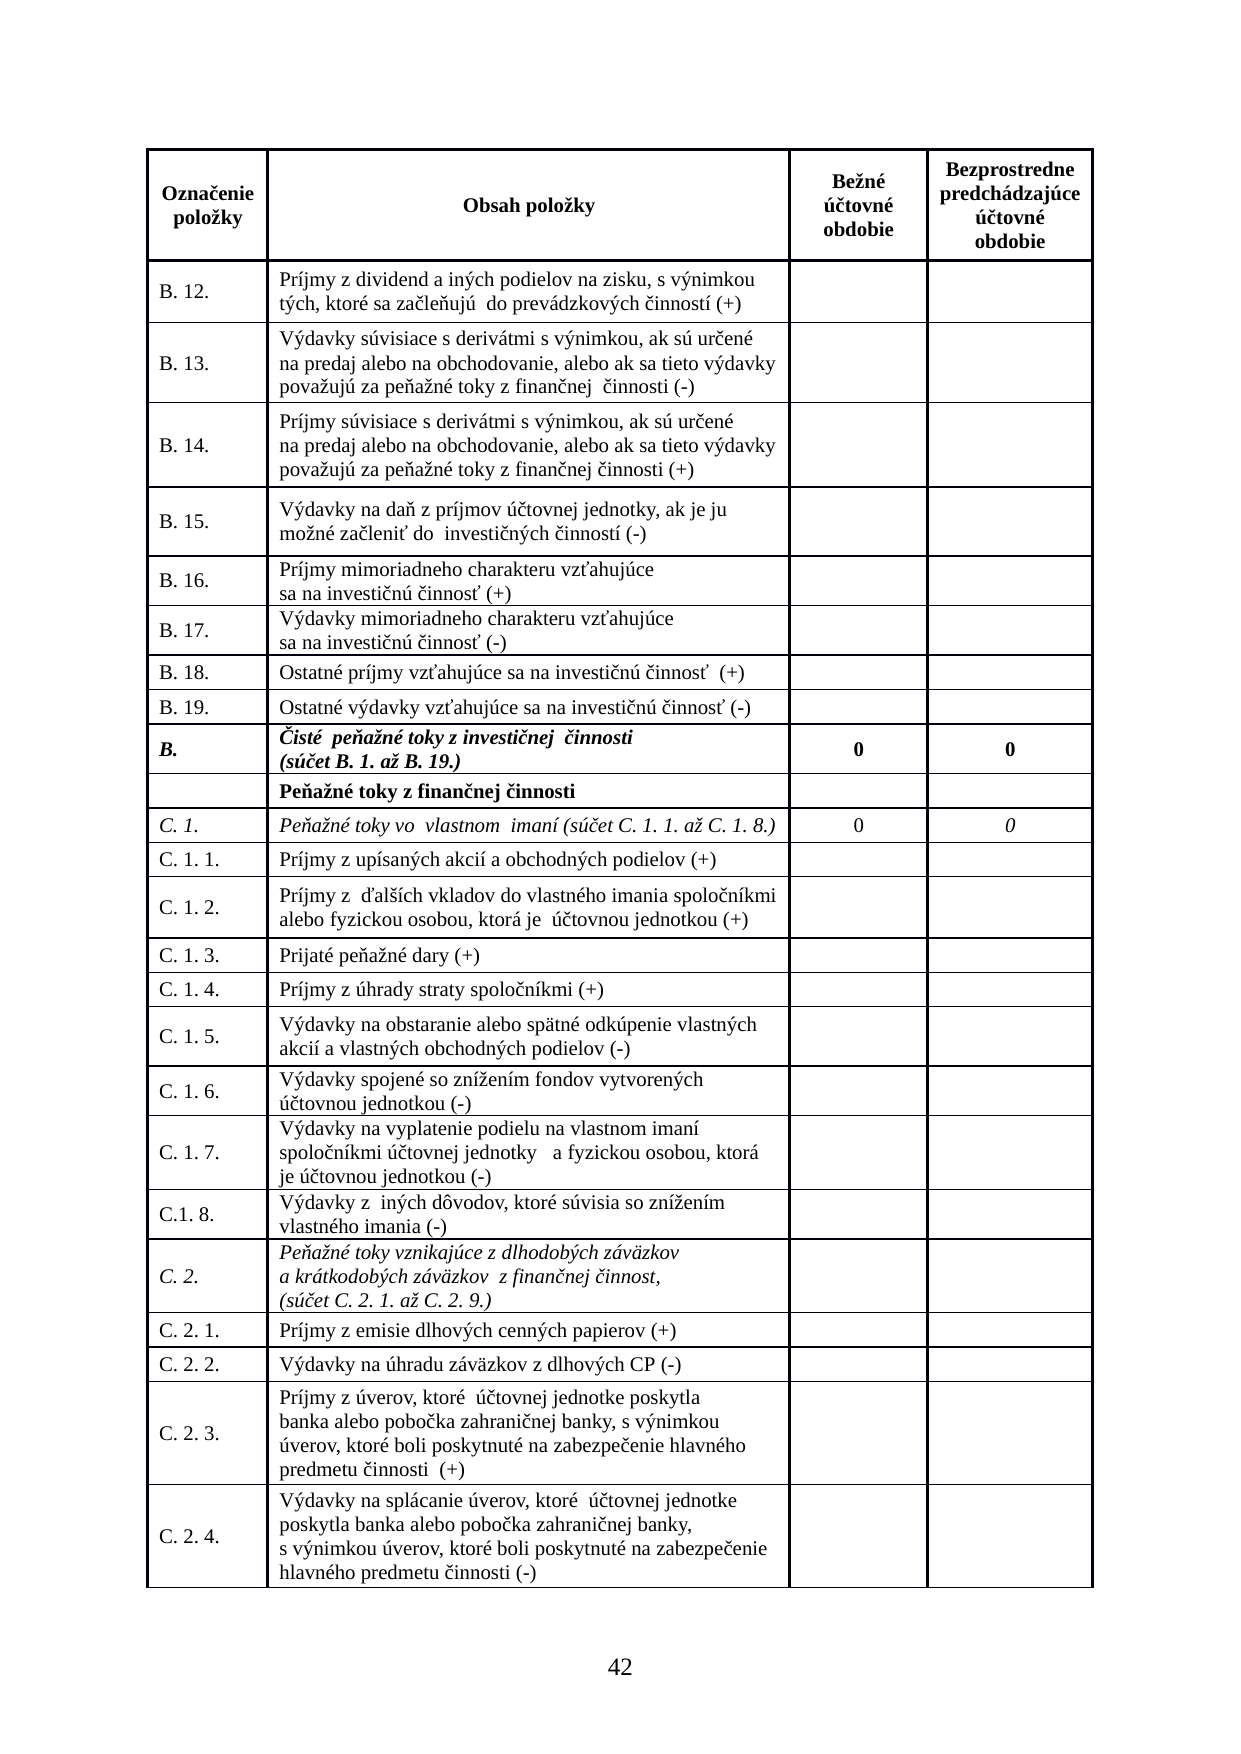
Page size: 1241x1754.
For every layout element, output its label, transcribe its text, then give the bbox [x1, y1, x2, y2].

table_cell [791, 1382, 926, 1484]
table_cell [791, 606, 926, 654]
table_cell [791, 1190, 926, 1238]
table_cell 0 [791, 725, 926, 773]
table_cell C. 1. 2. [149, 877, 266, 937]
table_cell [929, 690, 1091, 723]
table_cell C. 1. 3. [149, 939, 266, 971]
table_cell [149, 774, 266, 807]
table_cell C. 2. 3. [149, 1382, 266, 1484]
table_cell [791, 488, 926, 555]
table_cell [791, 939, 926, 971]
table_cell 0 [791, 809, 926, 841]
table_cell [791, 1067, 926, 1115]
table_cell [929, 1240, 1091, 1312]
table_cell Ostatné príjmy vzťahujúce sa na investičnú činnosť (+) [269, 656, 788, 689]
table_cell [791, 1007, 926, 1065]
table_cell [929, 1382, 1091, 1484]
table_cell Príjmy z dividend a iných podielov na zisku, s výnimkou tých, ktoré sa začleňujú do prevádzkových činností (+) [269, 262, 788, 322]
table_cell Výdavky súvisiace s derivátmi s výnimkou, ak sú určené na predaj alebo na obchodovanie, alebo ak sa tieto výdavky považujú za peňažné toky z finančnej činnosti (-) [269, 323, 788, 402]
table_cell Výdavky na splácanie úverov, ktoré účtovnej jednotke poskytla banka alebo pobočka zahraničnej banky, s výnimkou úverov, ktoré boli poskytnuté na zabezpečenie hlavného predmetu činnosti (-) [269, 1485, 788, 1587]
table_cell C. 2. 2. [149, 1348, 266, 1381]
table_cell [929, 843, 1091, 876]
table_cell [929, 488, 1091, 555]
table_cell [791, 323, 926, 402]
table_cell [929, 1067, 1091, 1115]
table_cell Príjmy mimoriadneho charakteru vzťahujúce sa na investičnú činnosť (+) [269, 557, 788, 604]
table_cell C. 1. 6. [149, 1067, 266, 1115]
table_cell C. 1. 5. [149, 1007, 266, 1065]
table_cell C.1. 8. [149, 1190, 266, 1238]
table_cell [791, 690, 926, 723]
table_cell Peňažné toky vznikajúce z dlhodobých záväzkov a krátkodobých záväzkov z finančnej činnost, (súčet C. 2. 1. až C. 2. 9.) [269, 1240, 788, 1312]
table_cell B. 19. [149, 690, 266, 723]
table_cell [791, 403, 926, 486]
table_cell Čisté peňažné toky z investičnej činnosti (súčet B. 1. až B. 19.) [269, 725, 788, 773]
table_cell [929, 973, 1091, 1006]
table_header Označenie položky [149, 151, 266, 259]
table_cell [791, 1240, 926, 1312]
table_cell [791, 656, 926, 689]
table_cell C. 1. 4. [149, 973, 266, 1006]
table_cell [791, 557, 926, 604]
table_cell Výdavky spojené so znížením fondov vytvorených účtovnou jednotkou (-) [269, 1067, 788, 1115]
table_cell [791, 843, 926, 876]
table_cell [929, 403, 1091, 486]
table_cell [791, 877, 926, 937]
table_header Bežné účtovné obdobie [791, 151, 926, 259]
table_cell Príjmy súvisiace s derivátmi s výnimkou, ak sú určené na predaj alebo na obchodovanie, alebo ak sa tieto výdavky považujú za peňažné toky z finančnej činnosti (+) [269, 403, 788, 486]
table_cell C. 2. 1. [149, 1313, 266, 1346]
table_cell Výdavky na vyplatenie podielu na vlastnom imaní spoločníkmi účtovnej jednotky a fyzickou osobou, ktorá je účtovnou jednotkou (-) [269, 1116, 788, 1188]
table_cell B. [149, 725, 266, 773]
table_cell 0 [929, 809, 1091, 841]
table_cell Výdavky na daň z príjmov účtovnej jednotky, ak je ju možné začleniť do investičných činností (-) [269, 488, 788, 555]
table_cell C. 1. 1. [149, 843, 266, 876]
table_cell [929, 1485, 1091, 1587]
table_cell B. 12. [149, 262, 266, 322]
table_cell B. 15. [149, 488, 266, 555]
table_cell [929, 1116, 1091, 1188]
table_cell B. 17. [149, 606, 266, 654]
table_cell C. 2. [149, 1240, 266, 1312]
table_cell Príjmy z ďalších vkladov do vlastného imania spoločníkmi alebo fyzickou osobou, ktorá je účtovnou jednotkou (+) [269, 877, 788, 937]
table_cell [929, 939, 1091, 971]
table_cell Príjmy z úhrady straty spoločníkmi (+) [269, 973, 788, 1006]
table_cell Peňažné toky z finančnej činnosti [269, 774, 788, 807]
table_cell [791, 1485, 926, 1587]
table_cell Výdavky mimoriadneho charakteru vzťahujúce sa na investičnú činnosť (-) [269, 606, 788, 654]
table_cell [929, 557, 1091, 604]
table_cell Výdavky z iných dôvodov, ktoré súvisia so znížením vlastného imania (-) [269, 1190, 788, 1238]
table_cell Výdavky na úhradu záväzkov z dlhových CP (-) [269, 1348, 788, 1381]
table_cell B. 16. [149, 557, 266, 604]
table_cell [929, 1007, 1091, 1065]
table_cell B. 14. [149, 403, 266, 486]
table_cell [929, 656, 1091, 689]
table_cell Peňažné toky vo vlastnom imaní (súčet C. 1. 1. až C. 1. 8.) [269, 809, 788, 841]
table_cell [791, 1116, 926, 1188]
table_cell C. 1. 7. [149, 1116, 266, 1188]
table_cell B. 18. [149, 656, 266, 689]
table_cell [929, 774, 1091, 807]
table_cell Ostatné výdavky vzťahujúce sa na investičnú činnosť (-) [269, 690, 788, 723]
table_cell Príjmy z úverov, ktoré účtovnej jednotke poskytla banka alebo pobočka zahraničnej banky, s výnimkou úverov, ktoré boli poskytnuté na zabezpečenie hlavného predmetu činnosti (+) [269, 1382, 788, 1484]
table_header Obsah položky [269, 151, 788, 259]
table_cell [929, 262, 1091, 322]
table_cell [929, 1190, 1091, 1238]
table_cell [929, 877, 1091, 937]
table_cell Príjmy z upísaných akcií a obchodných podielov (+) [269, 843, 788, 876]
table_cell [791, 1348, 926, 1381]
table_cell [929, 1313, 1091, 1346]
table_header Bezprostredne predchádzajúce účtovné obdobie [929, 151, 1091, 259]
table_cell 0 [929, 725, 1091, 773]
table_cell Prijaté peňažné dary (+) [269, 939, 788, 971]
table_cell [791, 262, 926, 322]
table_cell C. 2. 4. [149, 1485, 266, 1587]
table_cell [791, 973, 926, 1006]
table_cell [929, 323, 1091, 402]
table_cell [929, 606, 1091, 654]
table_cell [929, 1348, 1091, 1381]
table_cell Príjmy z emisie dlhových cenných papierov (+) [269, 1313, 788, 1346]
table_cell B. 13. [149, 323, 266, 402]
table_cell Výdavky na obstaranie alebo spätné odkúpenie vlastných akcií a vlastných obchodných podielov (-) [269, 1007, 788, 1065]
table_cell C. 1. [149, 809, 266, 841]
table_cell [791, 1313, 926, 1346]
table_cell [791, 774, 926, 807]
